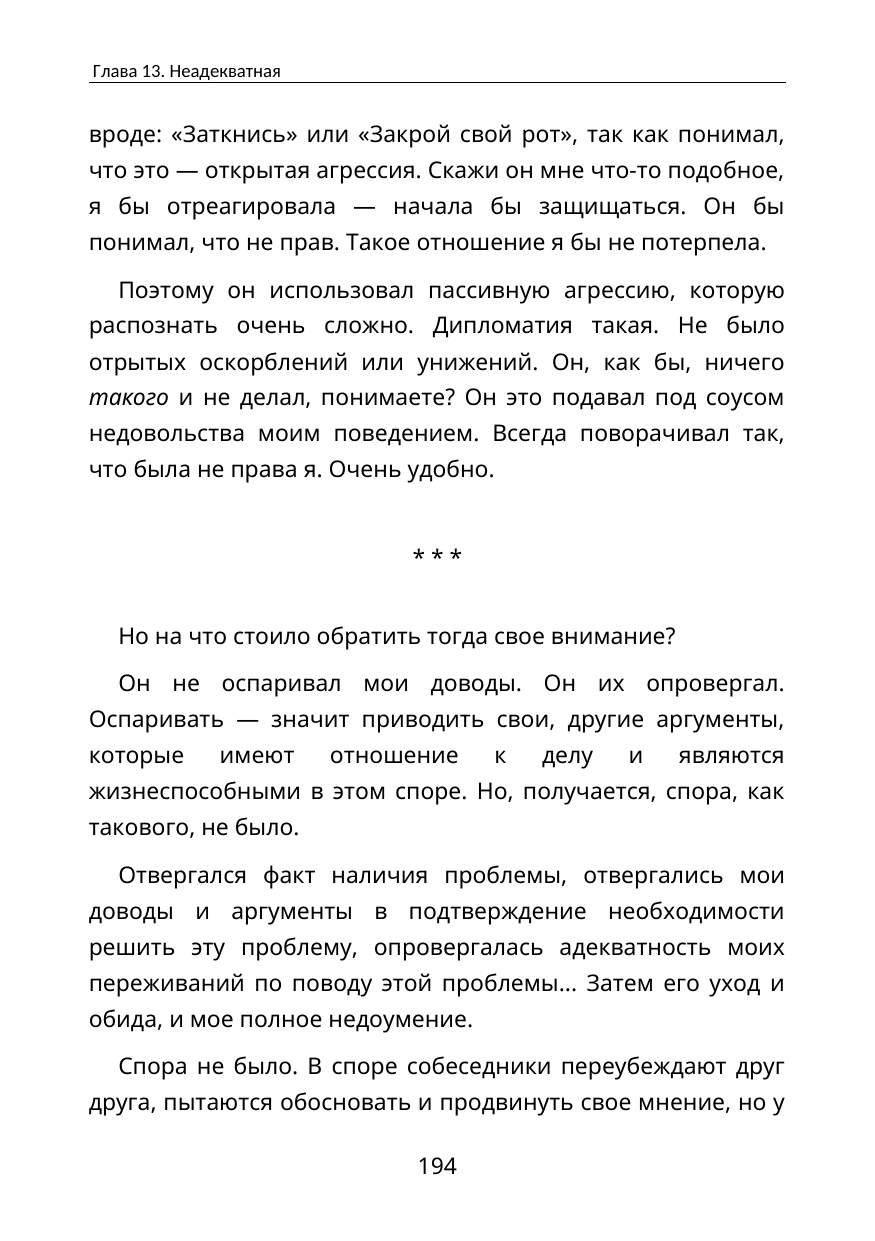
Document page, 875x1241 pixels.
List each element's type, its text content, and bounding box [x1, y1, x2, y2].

subtitle * * * [88, 542, 786, 573]
text Он не оспаривал мои доводы. Он их опровергал. Оспаривать — значит приводить свои, другие аргументы, которые имеют отношение к делу и являются жизнеспособными в этом споре. Но, получается, спора, как такового, не было. [88, 667, 786, 842]
text Поэтому он использовал пассивную агрессию, которую распознать очень сложно. Дипломатия такая. Не было отрытых оскорблений или унижений. Он, как бы, ничего такого и не делал, понимаете? Он это подавал под соусом недовольства моим поведением. Всегда поворачивал так, что была не права я. Очень удобно. [88, 273, 786, 484]
text вроде: «Заткнись» или «Закрой свой рот», так как понимал, что это — открытая агрессия. Скажи он мне что-то подобное, я бы отреагировала — начала бы защищаться. Он бы понимал, что не прав. Такое отношение я бы не потерпела. [88, 118, 786, 257]
text Но на что стоило обратить тогда свое внимание? [88, 619, 786, 651]
text Отвергался факт наличия проблемы, отвергались мои доводы и аргументы в подтверждение необходимости решить эту проблему, опровергалась адекватность моих переживаний по поводу этой проблемы... Затем его уход и обида, и мое полное недоумение. [88, 859, 786, 1034]
text Спора не было. В споре собеседники переубеждают друг друга, пытаются обосновать и продвинуть свое мнение, но у [88, 1050, 786, 1117]
